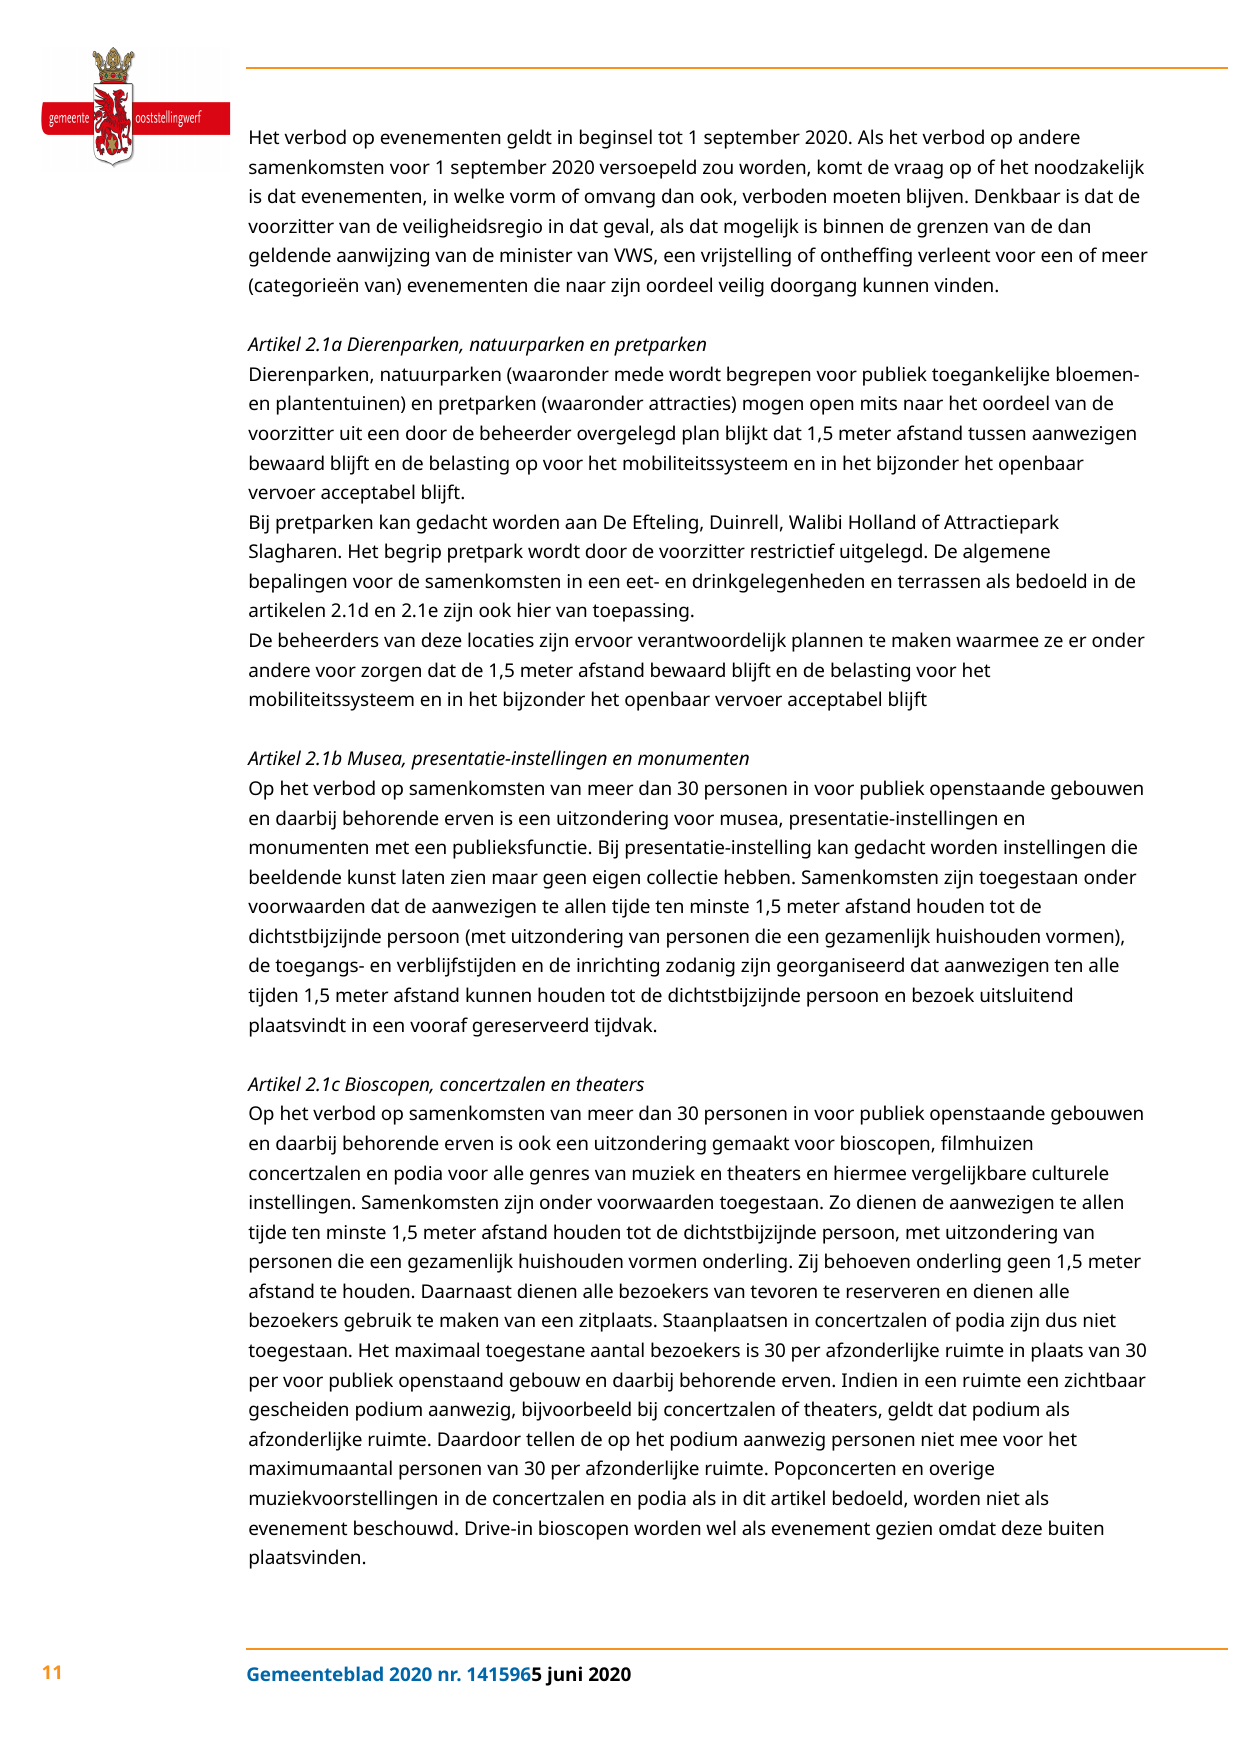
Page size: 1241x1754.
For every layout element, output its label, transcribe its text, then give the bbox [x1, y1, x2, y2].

text Dierenparken, natuurparken (waaronder mede wordt begrepen voor publiek toegankelijke bloemen- en plantentuinen) en pretparken (waaronder attracties) mogen open mits naar het oordeel van de voorzitter uit een door de beheerder overgelegd plan blijkt dat 1,5 meter afstand tussen aanwezigen bewaard blijft en de belasting op voor het mobiliteitssysteem en in het bijzonder het openbaar vervoer acceptabel blijft. [248, 361, 1152, 505]
text Bij pretparken kan gedacht worden aan De Efteling, Duinrell, Walibi Holland of Attractiepark Slagharen. Het begrip pretpark wordt door de voorzitter restrictief uitgelegd. De algemene bepalingen voor de samenkomsten in een eet- en drinkgelegenheden en terrassen als bedoeld in de artikelen 2.1d en 2.1e zijn ook hier van toepassing. [248, 509, 1152, 623]
text Op het verbod op samenkomsten van meer dan 30 personen in voor publiek openstaande gebouwen en daarbij behorende erven is een uitzondering voor musea, presentatie-instellingen en monumenten met een publieksfunctie. Bij presentatie-instelling kan gedacht worden instellingen die beeldende kunst laten zien maar geen eigen collectie hebben. Samenkomsten zijn toegestaan onder voorwaarden dat de aanwezigen te allen tijde ten minste 1,5 meter afstand houden tot de dichtstbijzijnde persoon (met uitzondering van personen die een gezamenlijk huishouden vormen), de toegangs- en verblijfstijden en de inrichting zodanig zijn georganiseerd dat aanwezigen ten alle tijden 1,5 meter afstand kunnen houden tot de dichtstbijzijnde persoon en bezoek uitsluitend plaatsvindt in een vooraf gereserveerd tijdvak. [248, 775, 1152, 1038]
text Artikel 2.1a Dierenparken, natuurparken en pretparken [248, 331, 1152, 357]
text De beheerders van deze locaties zijn ervoor verantwoordelijk plannen te maken waarmee ze er onder andere voor zorgen dat de 1,5 meter afstand bewaard blijft en de belasting voor het mobiliteitssysteem en in het bijzonder het openbaar vervoer acceptabel blijft [248, 627, 1152, 712]
picture [41, 47, 231, 172]
text Het verbod op evenementen geldt in beginsel tot 1 september 2020. Als het verbod op andere samenkomsten voor 1 september 2020 versoepeld zou worden, komt de vraag op of het noodzakelijk is dat evenementen, in welke vorm of omvang dan ook, verboden moeten blijven. Denkbaar is dat de voorzitter van de veiligheidsregio in dat geval, als dat mogelijk is binnen de grenzen van de dan geldende aanwijzing van de minister van VWS, een vrijstelling of ontheffing verleent voor een of meer (categorieën van) evenementen die naar zijn oordeel veilig doorgang kunnen vinden. [248, 124, 1152, 298]
text Artikel 2.1c Bioscopen, concertzalen en theaters [248, 1071, 1152, 1097]
text Artikel 2.1b Musea, presentatie-instellingen en monumenten [248, 746, 1152, 771]
text Op het verbod op samenkomsten van meer dan 30 personen in voor publiek openstaande gebouwen en daarbij behorende erven is ook een uitzondering gemaakt voor bioscopen, filmhuizen concertzalen en podia voor alle genres van muziek en theaters en hiermee vergelijkbare culturele instellingen. Samenkomsten zijn onder voorwaarden toegestaan. Zo dienen de aanwezigen te allen tijde ten minste 1,5 meter afstand houden tot de dichtstbijzijnde persoon, met uitzondering van personen die een gezamenlijk huishouden vormen onderling. Zij behoeven onderling geen 1,5 meter afstand te houden. Daarnaast dienen alle bezoekers van tevoren te reserveren en dienen alle bezoekers gebruik te maken van een zitplaats. Staanplaatsen in concertzalen of podia zijn dus niet toegestaan. Het maximaal toegestane aantal bezoekers is 30 per afzonderlijke ruimte in plaats van 30 per voor publiek openstaand gebouw en daarbij behorende erven. Indien in een ruimte een zichtbaar gescheiden podium aanwezig, bijvoorbeeld bij concertzalen of theaters, geldt dat podium als afzonderlijke ruimte. Daardoor tellen de op het podium aanwezig personen niet mee voor het maximumaantal personen van 30 per afzonderlijke ruimte. Popconcerten en overige muziekvoorstellingen in de concertzalen en podia als in dit artikel bedoeld, worden niet als evenement beschouwd. Drive-in bioscopen worden wel als evenement gezien omdat deze buiten plaatsvinden. [248, 1101, 1152, 1570]
